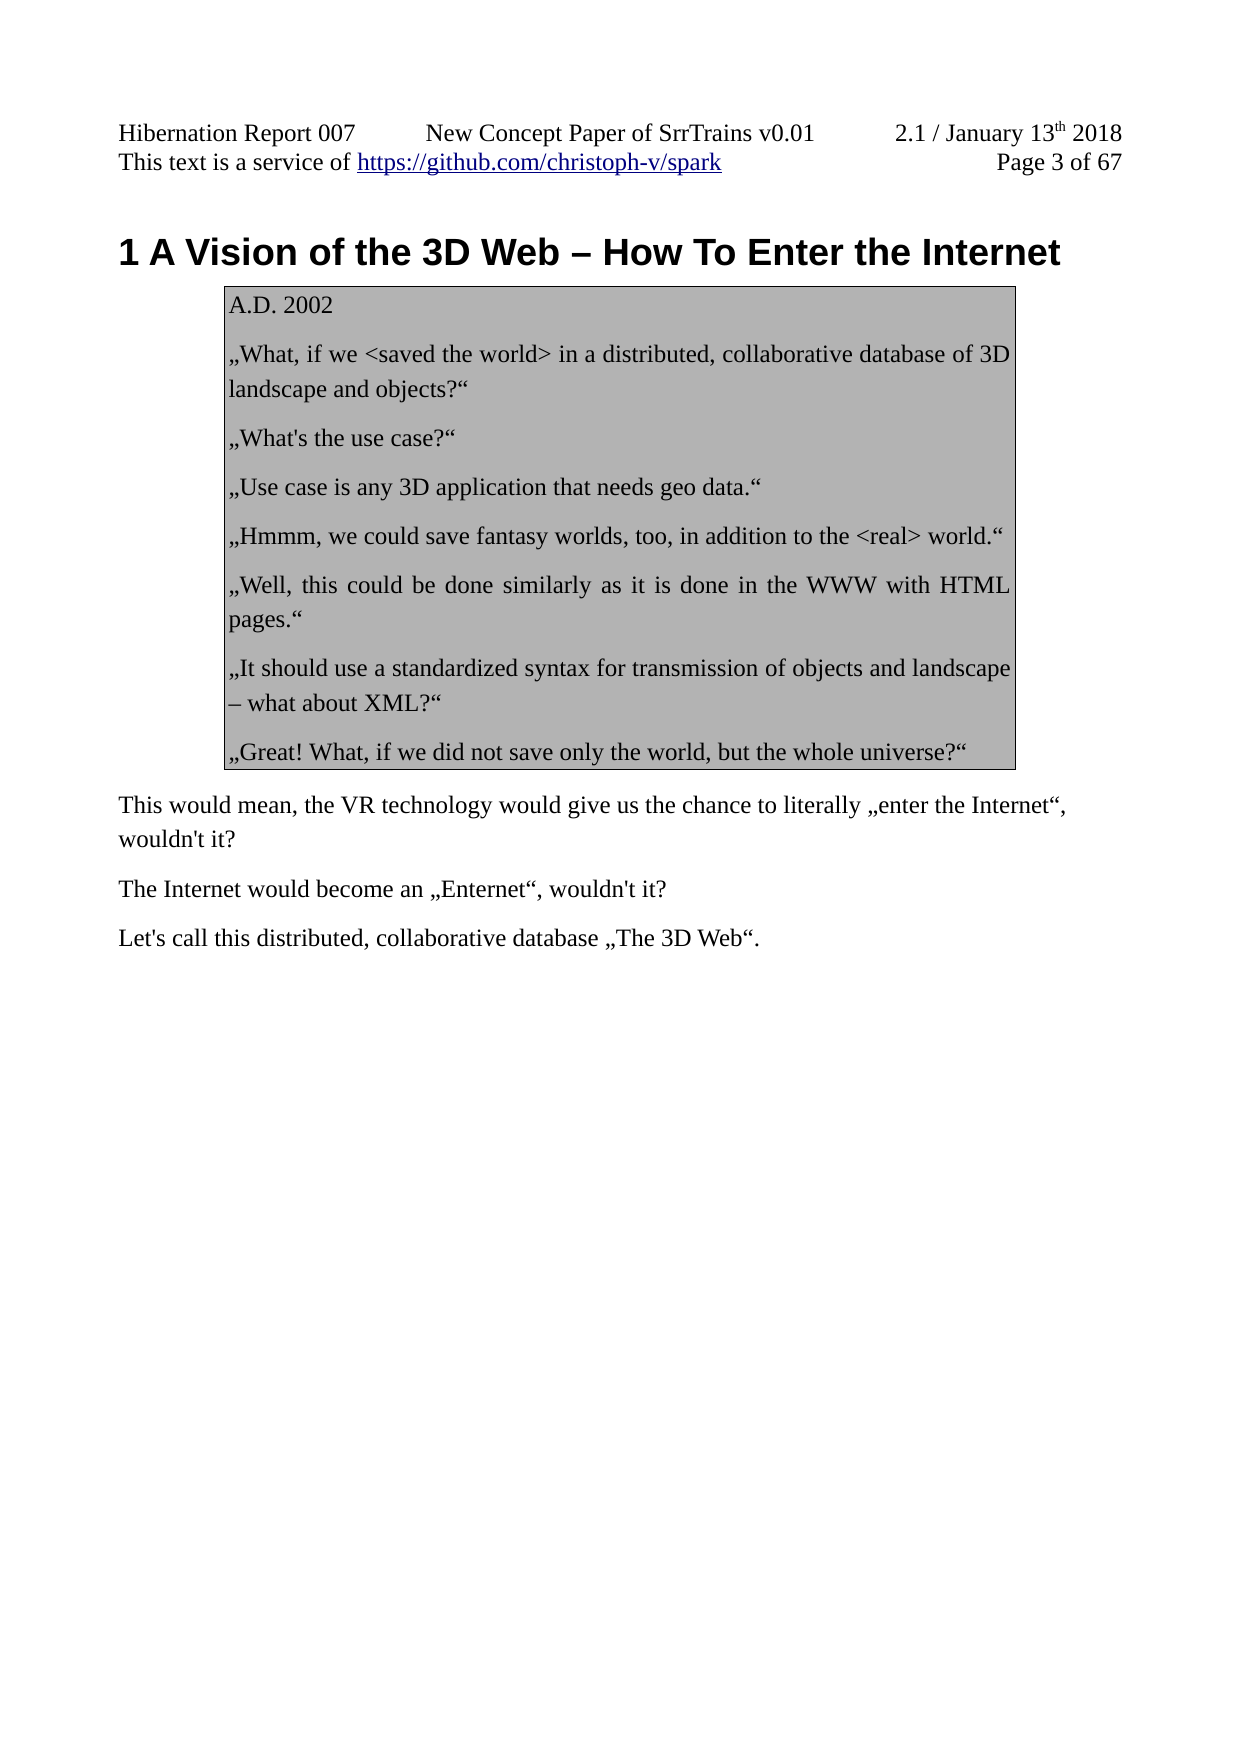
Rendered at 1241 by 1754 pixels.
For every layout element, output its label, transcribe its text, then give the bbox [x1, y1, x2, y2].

text „It should use a standardized syntax for transmission of objects and landscape – what about XML?“ [225, 649, 1015, 717]
text „Hmmm, we could save fantasy worlds, too, in addition to the <real> world.“ [225, 517, 1015, 550]
text „Great! What, if we did not save only the world, but the whole universe?“ [225, 733, 1015, 769]
subtitle 1 A Vision of the 3D Web – How To Enter the Internet [118, 230, 1122, 274]
text „Well, this could be done similarly as it is done in the WWW with HTML pages.“ [225, 566, 1015, 633]
text This would mean, the VR technology would give us the chance to literally „enter the Internet“, wouldn't it? [118, 790, 1122, 853]
text „What's the use case?“ [225, 419, 1015, 452]
text The Internet would become an „Enternet“, wouldn't it? [118, 874, 1122, 902]
text A.D. 2002 [225, 287, 1015, 319]
text „Use case is any 3D application that needs geo data.“ [225, 468, 1015, 501]
text Let's call this distributed, collaborative database „The 3D Web“. [118, 923, 1122, 951]
text „What, if we <saved the world> in a distributed, collaborative database of 3D landscape and objects?“ [225, 335, 1015, 402]
